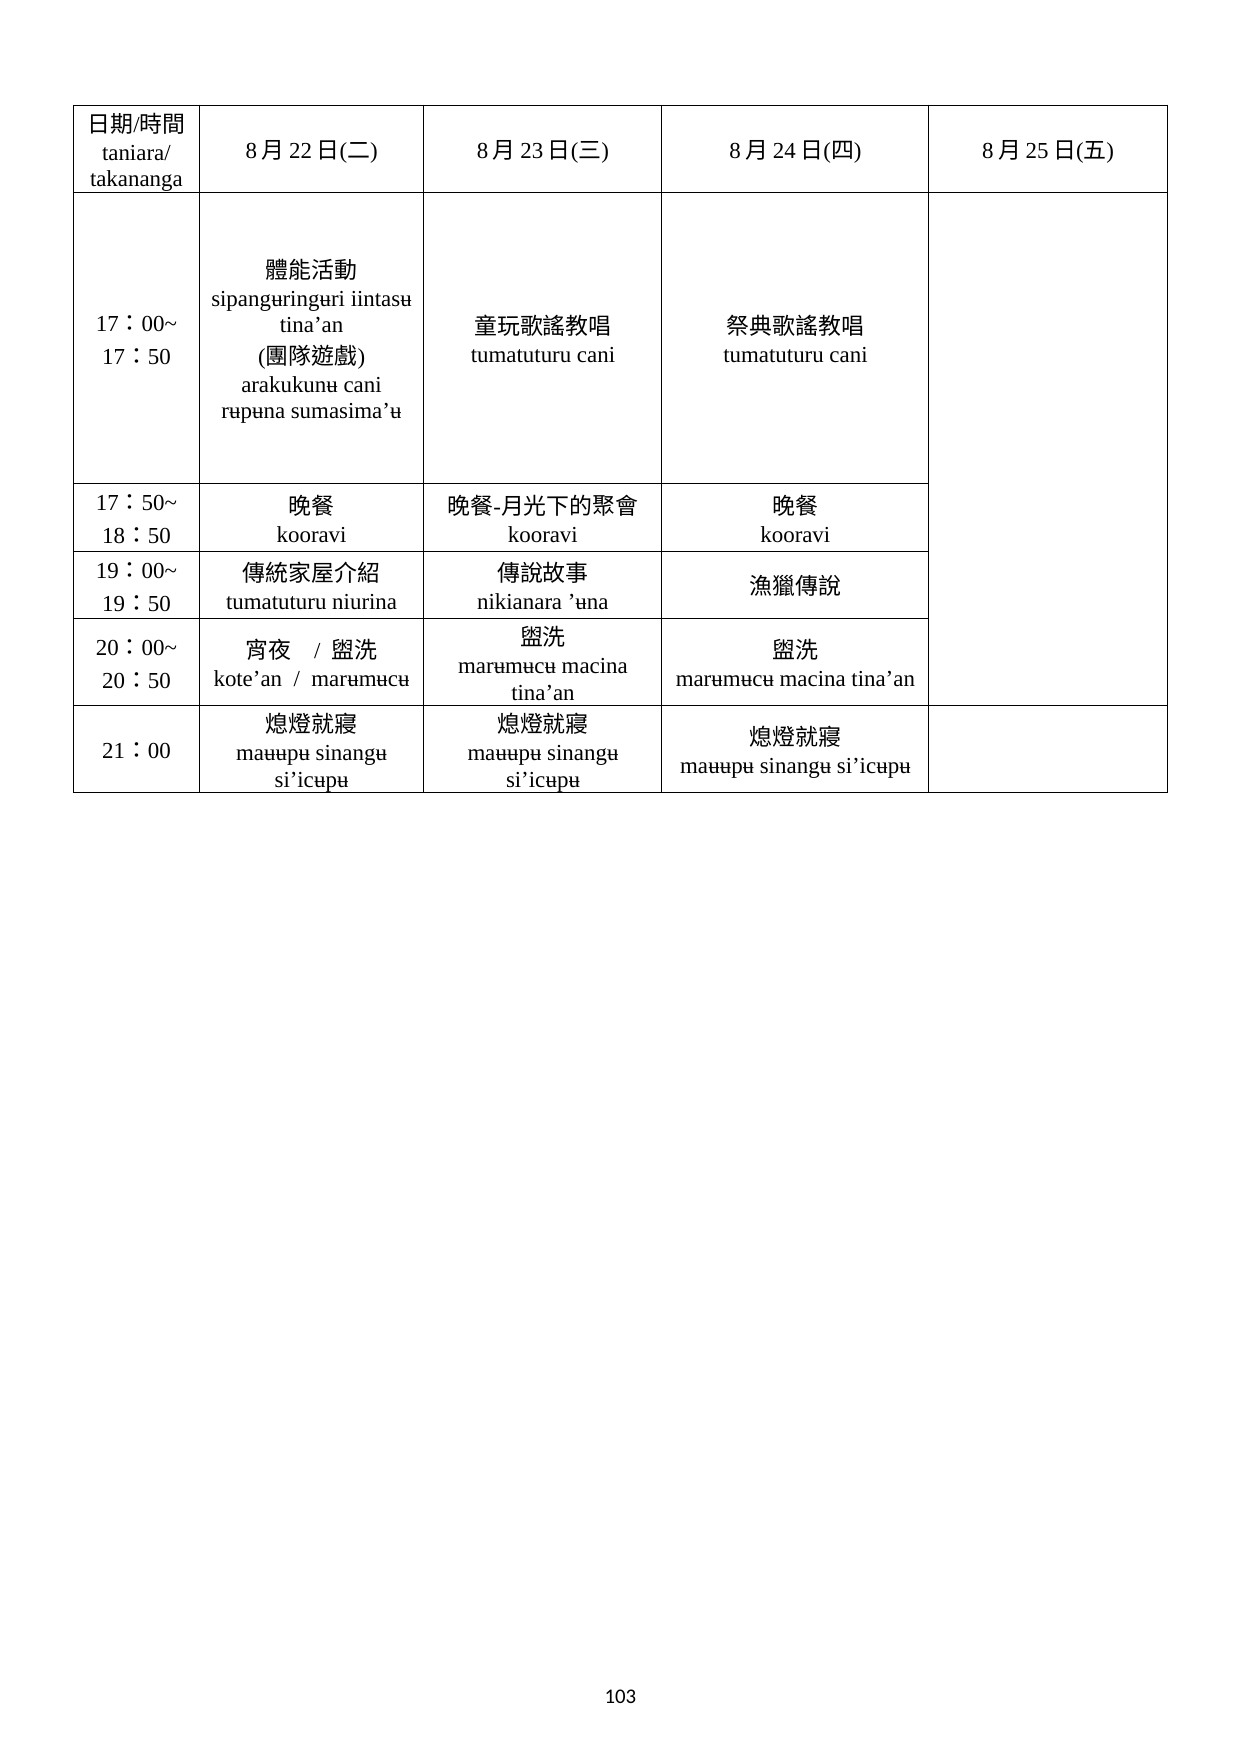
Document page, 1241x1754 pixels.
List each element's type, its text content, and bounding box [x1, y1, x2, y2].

table_cell [929, 193, 1167, 705]
table_cell 童玩歌謠教唱 tumatuturu cani [424, 193, 661, 483]
table_header 8月25日(五) [929, 106, 1167, 192]
table_cell 20：00~ 20：50 [74, 619, 199, 705]
table_cell [929, 706, 1167, 792]
table_cell 晚餐 kooravi [662, 484, 928, 551]
table_cell 宵夜 / 盥洗 kote’an / marʉmʉcʉ [200, 619, 423, 705]
table_cell 漁獵傳說 [662, 552, 928, 618]
table_header 日期/時間 taniara/ takananga [74, 106, 199, 192]
table_cell 21：00 [74, 706, 199, 792]
table_cell 體能活動 sipangʉringʉri iintasʉ tina’an (團隊遊戲) arakukunʉ cani rʉpʉna sumasima’ʉ [200, 193, 423, 483]
table_cell 17：00~ 17：50 [74, 193, 199, 483]
table_cell 盥洗 marʉmʉcʉ macina tina’an [662, 619, 928, 705]
table_cell 傳統家屋介紹 tumatuturu niurina [200, 552, 423, 618]
table_cell 熄燈就寢 maʉʉpʉ sinangʉ si’icʉpʉ [200, 706, 423, 792]
table_cell 晚餐 kooravi [200, 484, 423, 551]
table_cell 熄燈就寢 maʉʉpʉ sinangʉ si’icʉpʉ [424, 706, 661, 792]
table_cell 傳說故事 nikianara ’ʉna [424, 552, 661, 618]
table_cell 17：50~ 18：50 [74, 484, 199, 551]
table_header 8月22日(二) [200, 106, 423, 192]
table_header 8月23日(三) [424, 106, 661, 192]
table_cell 祭典歌謠教唱 tumatuturu cani [662, 193, 928, 483]
table_cell 熄燈就寢 maʉʉpʉ sinangʉ si’icʉpʉ [662, 706, 928, 792]
table_header 8月24日(四) [662, 106, 928, 192]
table_cell 盥洗 marʉmʉcʉ macina tina’an [424, 619, 661, 705]
table_cell 19：00~ 19：50 [74, 552, 199, 618]
table_cell 晚餐-月光下的聚會 kooravi [424, 484, 661, 551]
